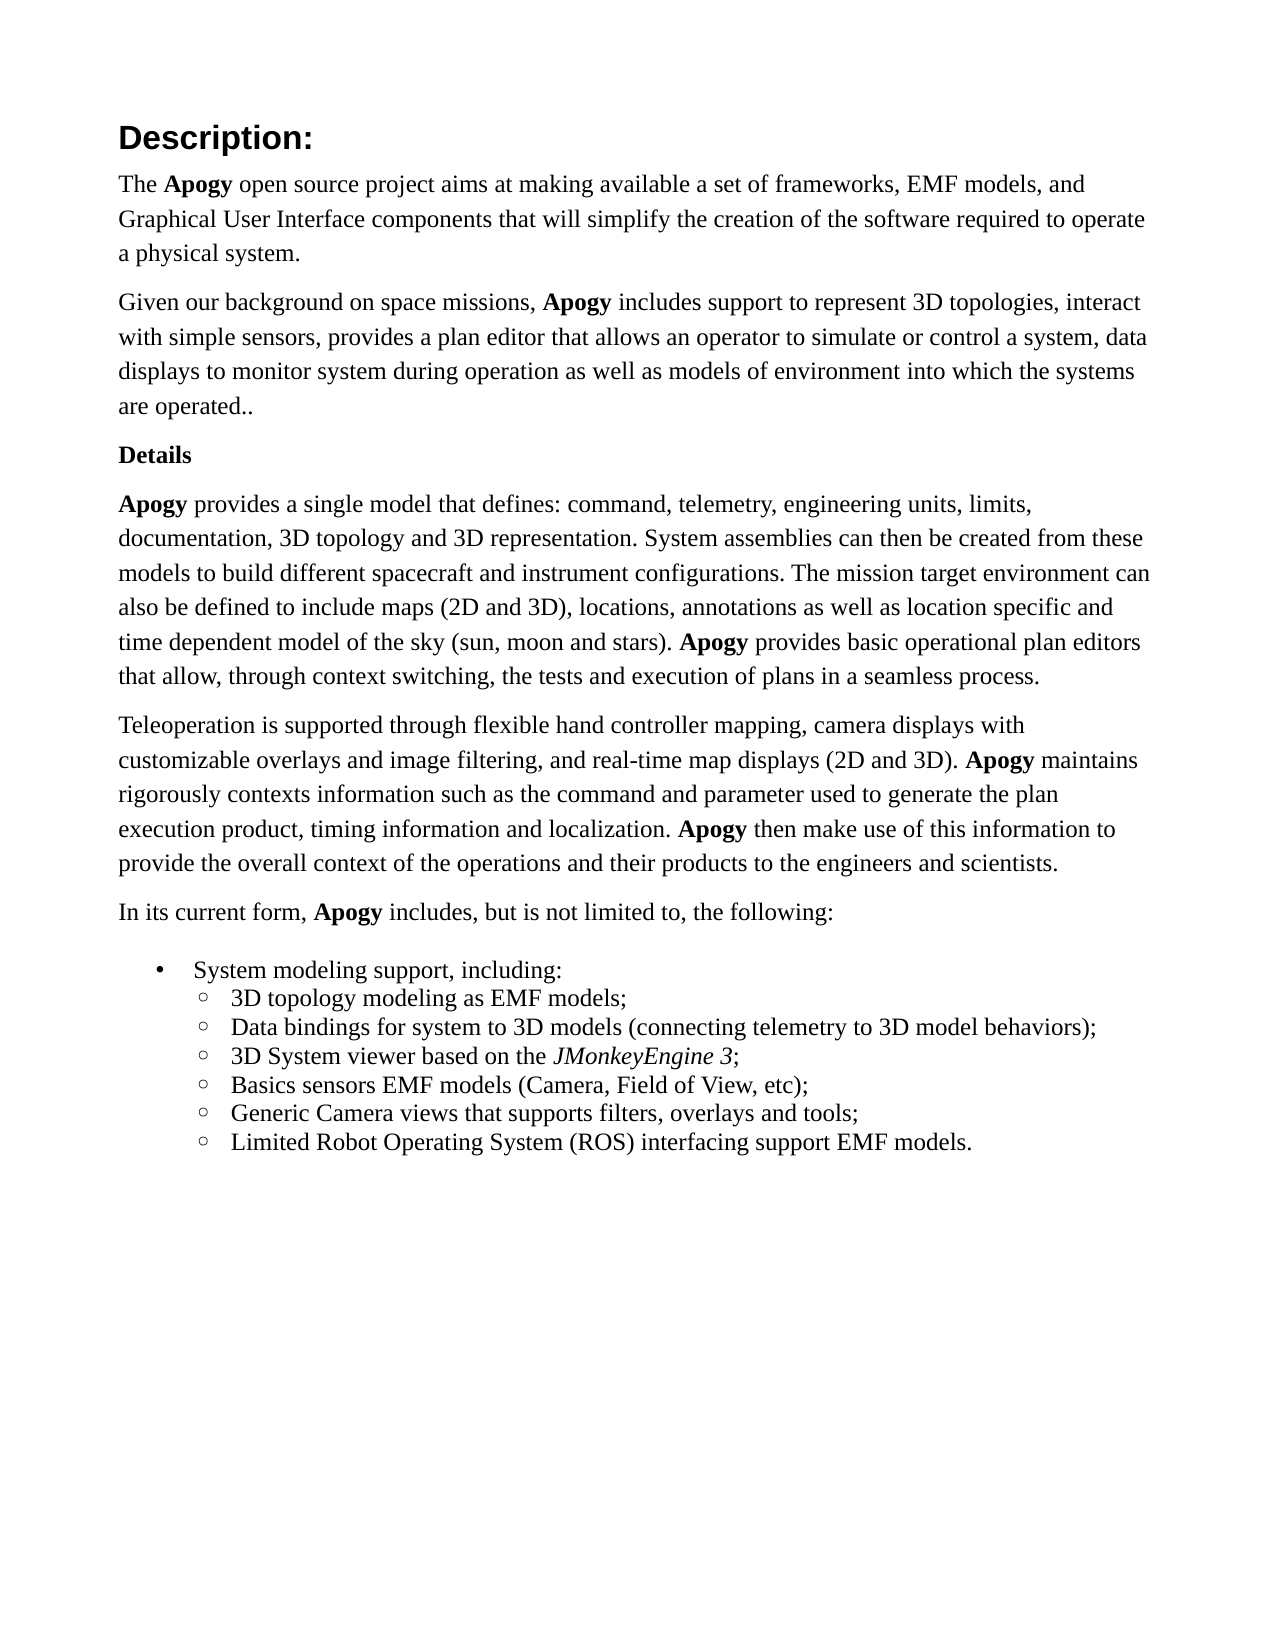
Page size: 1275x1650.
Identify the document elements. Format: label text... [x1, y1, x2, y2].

text Apogy provides a single model that defines: command, telemetry, engineering units, limits, documentation, 3D topology and 3D representation. System assemblies can then be created from these models to build different spacecraft and instrument configurations. The mission target environment can also be defined to include maps (2D and 3D), locations, annotations as well as location specific and time dependent model of the sky (sun, moon and stars). Apogy provides basic operational plan editors that allow, through context switching, the tests and execution of plans in a seamless process. [118, 489, 1157, 690]
text Details [118, 440, 1157, 468]
text In its current form, Apogy includes, but is not limited to, the following: [118, 897, 1157, 926]
list Basics sensors EMF models (Camera, Field of View, etc); [193, 1070, 1157, 1098]
text Teleoperation is supported through flexible hand controller mapping, camera displays with customizable overlays and image filtering, and real-time map displays (2D and 3D). Apogy maintains rigorously contexts information such as the command and parameter used to generate the plan execution product, timing information and localization. Apogy then make use of this information to provide the overall context of the operations and their products to the engineers and scientists. [118, 710, 1157, 877]
text Given our background on space missions, Apogy includes support to represent 3D topologies, interact with simple sensors, provides a plan editor that allows an operator to simulate or control a system, data displays to monitor system during operation as well as models of environment into which the systems are operated.. [118, 287, 1157, 419]
list 3D System viewer based on the JMonkeyEngine 3; [193, 1041, 1157, 1070]
list Limited Robot Operating System (ROS) interfacing support EMF models. [193, 1127, 1157, 1156]
list 3D topology modeling as EMF models; [193, 983, 1157, 1012]
text The Apogy open source project aims at making available a set of frameworks, EMF models, and Graphical User Interface components that will simplify the creation of the software required to operate a physical system. [118, 169, 1157, 267]
list Generic Camera views that supports filters, overlays and tools; [193, 1098, 1157, 1127]
list System modeling support, including: [156, 955, 1157, 983]
list Data bindings for system to 3D models (connecting telemetry to 3D model behaviors); [193, 1012, 1157, 1041]
subtitle Description: [118, 118, 1157, 157]
